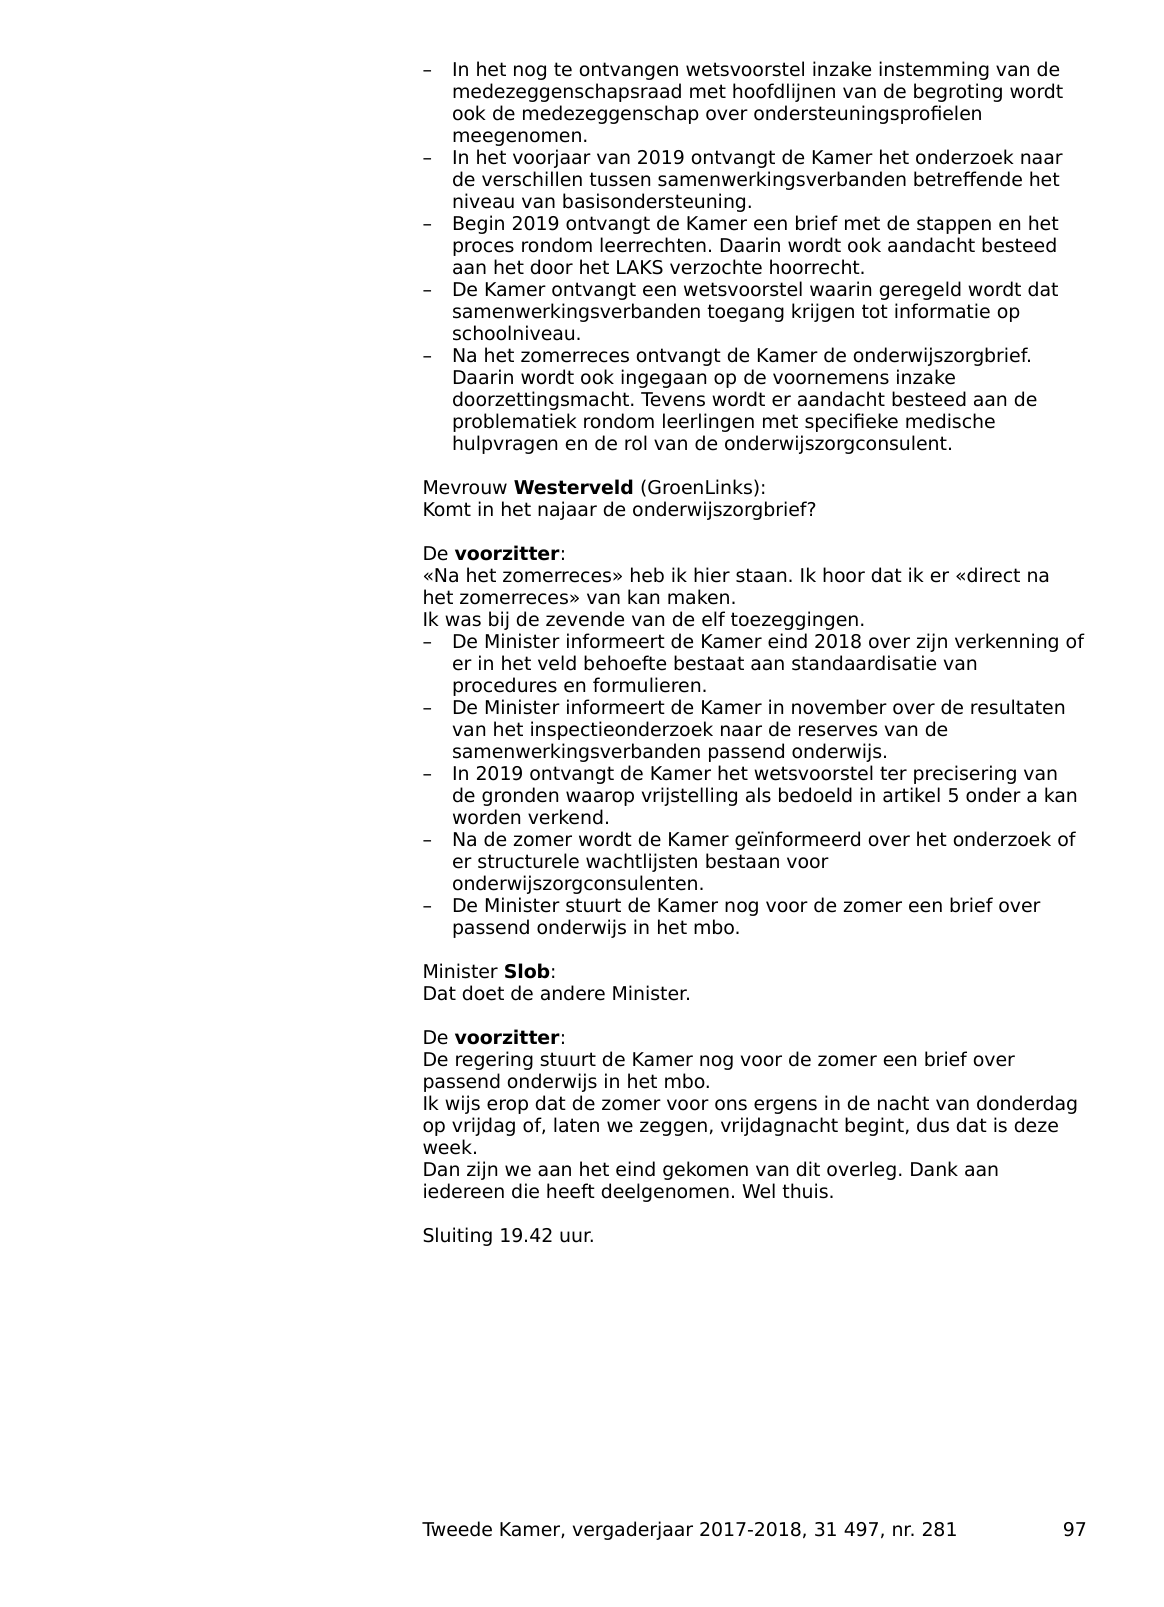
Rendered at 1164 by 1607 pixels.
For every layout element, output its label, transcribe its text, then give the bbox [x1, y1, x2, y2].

text Sluiting 19.42 uur. [422, 1225, 1087, 1247]
text – Na het zomerreces ontvangt de Kamer de onderwijszorgbrief. Daarin wordt ook ingegaan op de voornemens inzake doorzettingsmacht. Tevens wordt er aandacht besteed aan de problematiek rondom leerlingen met specifieke medische hulpvragen en de rol van de onderwijszorgconsulent. [422, 345, 1087, 455]
text – In het nog te ontvangen wetsvoorstel inzake instemming van de medezeggenschapsraad met hoofdlijnen van de begroting wordt ook de medezeggenschap over ondersteuningsprofielen meegenomen. [422, 59, 1087, 147]
text – In 2019 ontvangt de Kamer het wetsvoorstel ter precisering van de gronden waarop vrijstelling als bedoeld in artikel 5 onder a kan worden verkend. [422, 763, 1087, 829]
text – De Kamer ontvangt een wetsvoorstel waarin geregeld wordt dat samenwerkingsverbanden toegang krijgen tot informatie op schoolniveau. [422, 279, 1087, 345]
text Ik was bij de zevende van de elf toezeggingen. [422, 609, 1087, 631]
text – De Minister informeert de Kamer in november over de resultaten van het inspectieonderzoek naar de reserves van de samenwerkingsverbanden passend onderwijs. [422, 697, 1087, 763]
text – De Minister informeert de Kamer eind 2018 over zijn verkenning of er in het veld behoefte bestaat aan standaardisatie van procedures en formulieren. [422, 631, 1087, 697]
text Dan zijn we aan het eind gekomen van dit overleg. Dank aan iedereen die heeft deelgenomen. Wel thuis. [422, 1159, 1087, 1203]
text – In het voorjaar van 2019 ontvangt de Kamer het onderzoek naar de verschillen tussen samenwerkingsverbanden betreffende het niveau van basisondersteuning. [422, 147, 1087, 213]
text Minister Slob: [422, 961, 1087, 983]
text De voorzitter: [422, 543, 1087, 565]
text – Begin 2019 ontvangt de Kamer een brief met de stappen en het proces rondom leerrechten. Daarin wordt ook aandacht besteed aan het door het LAKS verzochte hoorrecht. [422, 213, 1087, 279]
text De regering stuurt de Kamer nog voor de zomer een brief over passend onderwijs in het mbo. [422, 1049, 1087, 1093]
text De voorzitter: [422, 1027, 1087, 1049]
text «Na het zomerreces» heb ik hier staan. Ik hoor dat ik er «direct na het zomerreces» van kan maken. [422, 565, 1087, 609]
text – De Minister stuurt de Kamer nog voor de zomer een brief over passend onderwijs in het mbo. [422, 895, 1087, 939]
text Dat doet de andere Minister. [422, 983, 1087, 1005]
text Mevrouw Westerveld (GroenLinks): [422, 477, 1087, 499]
text Komt in het najaar de onderwijszorgbrief? [422, 499, 1087, 521]
text – Na de zomer wordt de Kamer geïnformeerd over het onderzoek of er structurele wachtlijsten bestaan voor onderwijszorgconsulenten. [422, 829, 1087, 895]
text Ik wijs erop dat de zomer voor ons ergens in de nacht van donderdag op vrijdag of, laten we zeggen, vrijdagnacht begint, dus dat is deze week. [422, 1093, 1087, 1159]
